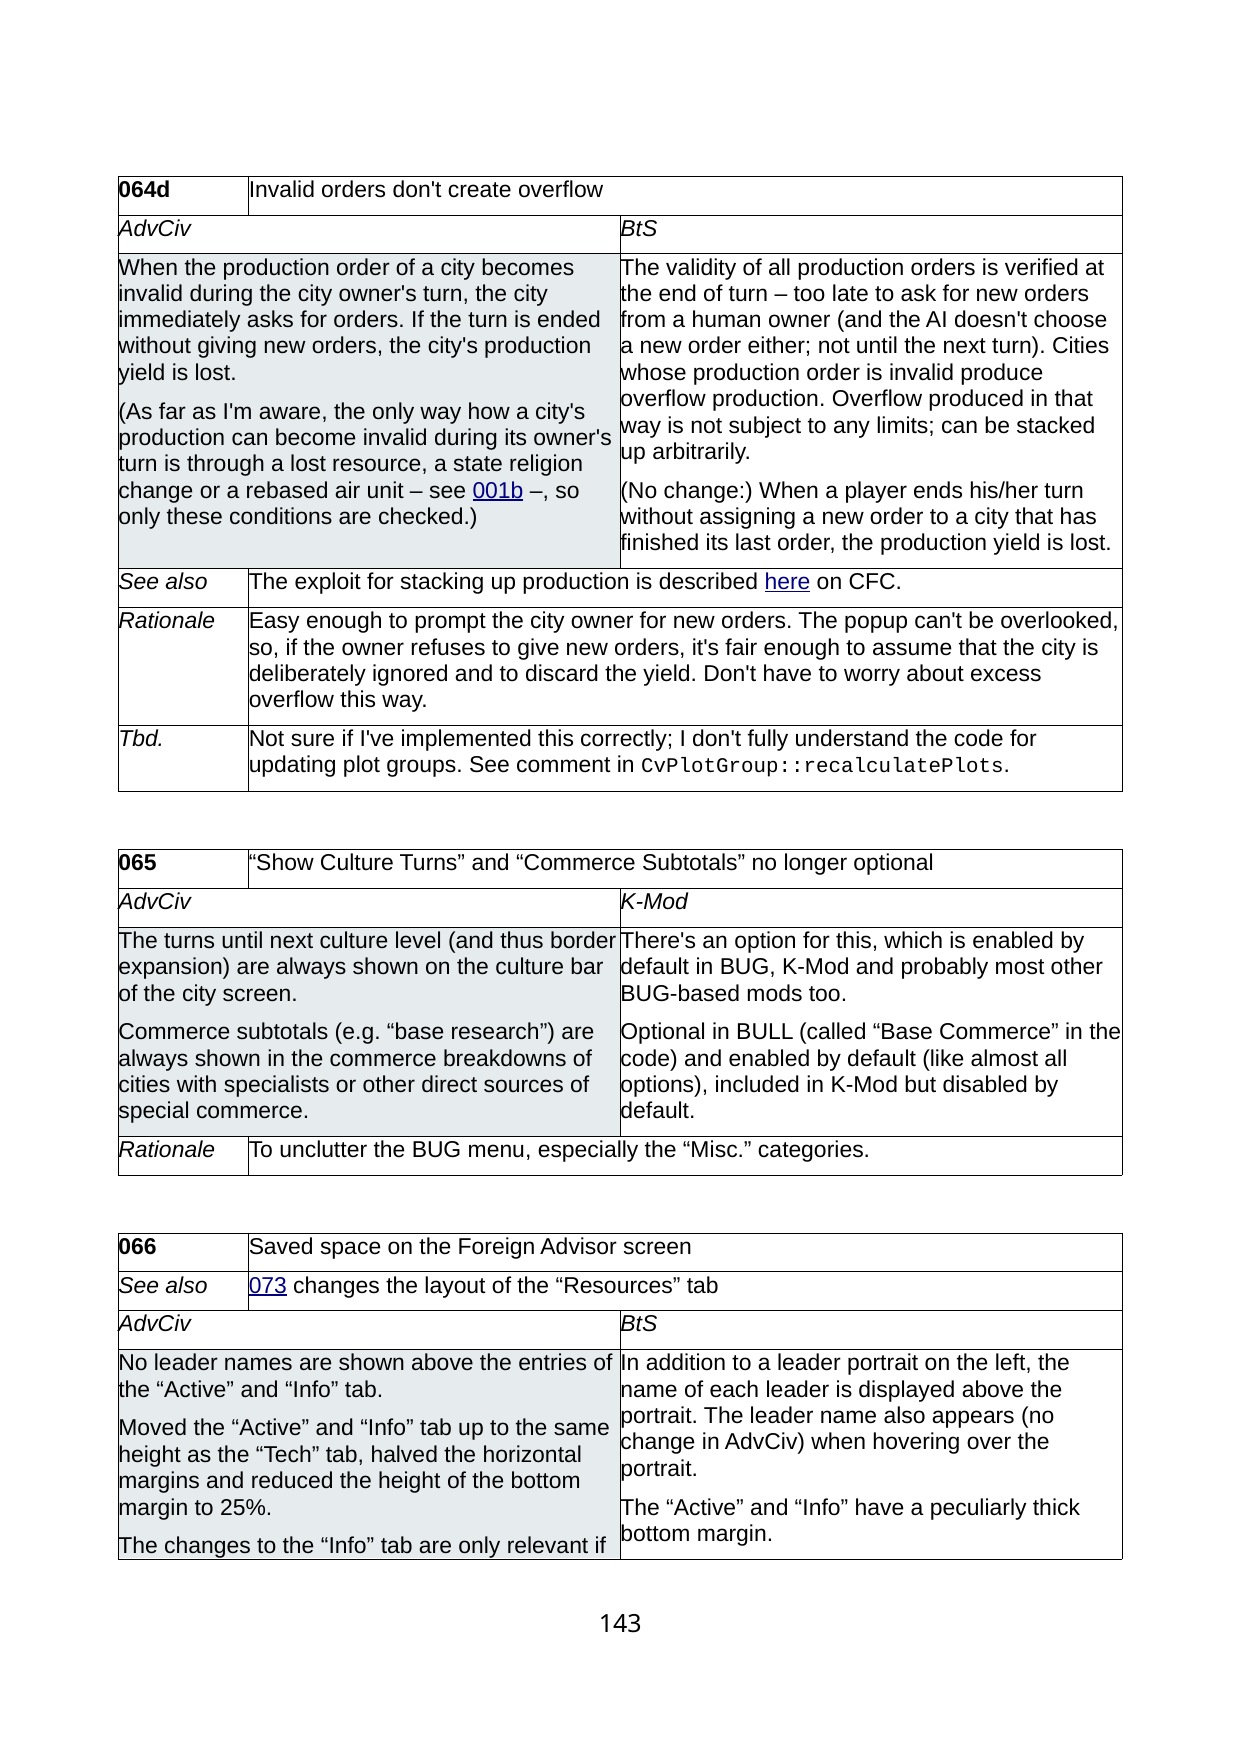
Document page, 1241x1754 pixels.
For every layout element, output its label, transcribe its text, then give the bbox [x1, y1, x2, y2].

table_cell The exploit for stacking up production is described here on CFC. [249, 569, 1122, 607]
table_header 066 [119, 1234, 248, 1271]
table_cell Rationale [119, 1137, 248, 1175]
table_cell BtS [621, 1311, 1122, 1349]
table_header Saved space on the Foreign Advisor screen [249, 1234, 1122, 1271]
table_cell K-Mod [621, 889, 1122, 927]
table_cell There's an option for this, which is enabled by default in BUG, K-Mod and probably most other BUG-based mods too. Optional in BULL (called “Base Commerce” in the code) and enabled by default (like almost all options), included in K-Mod but disabled by default. [621, 928, 1122, 1136]
table_header “Show Culture Turns” and “Commerce Subtotals” no longer optional [249, 850, 1122, 888]
table_cell AdvCiv [119, 1311, 620, 1349]
table_header 065 [119, 850, 248, 888]
table_cell See also [119, 1272, 248, 1310]
table_cell Tbd. [119, 726, 248, 791]
table_cell Rationale [119, 608, 248, 725]
table_cell Not sure if I've implemented this correctly; I don't fully understand the code for updating plot groups. See comment in CvPlotGroup::recalculatePlots. [249, 726, 1122, 791]
table_cell See also [119, 569, 248, 607]
table_cell BtS [621, 216, 1122, 253]
table_cell The turns until next culture level (and thus border expansion) are always shown on the culture bar of the city screen. Commerce subtotals (e.g. “base research”) are always shown in the commerce breakdowns of cities with specialists or other direct sources of special commerce. [119, 928, 620, 1136]
table_cell When the production order of a city becomes invalid during the city owner's turn, the city immediately asks for orders. If the turn is ended without giving new orders, the city's production yield is lost. (As far as I'm aware, the only way how a city's production can become invalid during its owner's turn is through a lost resource, a state religion change or a rebased air unit – see 001b –, so only these conditions are checked.) [119, 254, 620, 568]
table_cell To unclutter the BUG menu, especially the “Misc.” categories. [249, 1137, 1122, 1175]
table_cell No leader names are shown above the entries of the “Active” and “Info” tab. Moved the “Active” and “Info” tab up to the same height as the “Tech” tab, halved the horizontal margins and reduced the height of the bottom margin to 25%. The changes to the “Info” tab are only relevant if [119, 1350, 620, 1558]
table_cell Easy enough to prompt the city owner for new orders. The popup can't be overlooked, so, if the owner refuses to give new orders, it's fair enough to assume that the city is deliberately ignored and to discard the yield. Don't have to worry about excess overflow this way. [249, 608, 1122, 725]
table_header Invalid orders don't create overflow [249, 177, 1122, 214]
table_cell AdvCiv [119, 889, 620, 927]
table_cell The validity of all production orders is verified at the end of turn – too late to ask for new orders from a human owner (and the AI doesn't choose a new order either; not until the next turn). Cities whose production order is invalid produce overflow production. Overflow produced in that way is not subject to any limits; can be stacked up arbitrarily. (No change:) When a player ends his/her turn without assigning a new order to a city that has finished its last order, the production yield is lost. [621, 254, 1122, 568]
table_cell 073 changes the layout of the “Resources” tab [249, 1272, 1122, 1310]
table_header 064d [119, 177, 248, 214]
table_cell In addition to a leader portrait on the left, the name of each leader is displayed above the portrait. The leader name also appears (no change in AdvCiv) when hovering over the portrait. The “Active” and “Info” have a peculiarly thick bottom margin. [621, 1350, 1122, 1558]
table_cell AdvCiv [119, 216, 620, 253]
